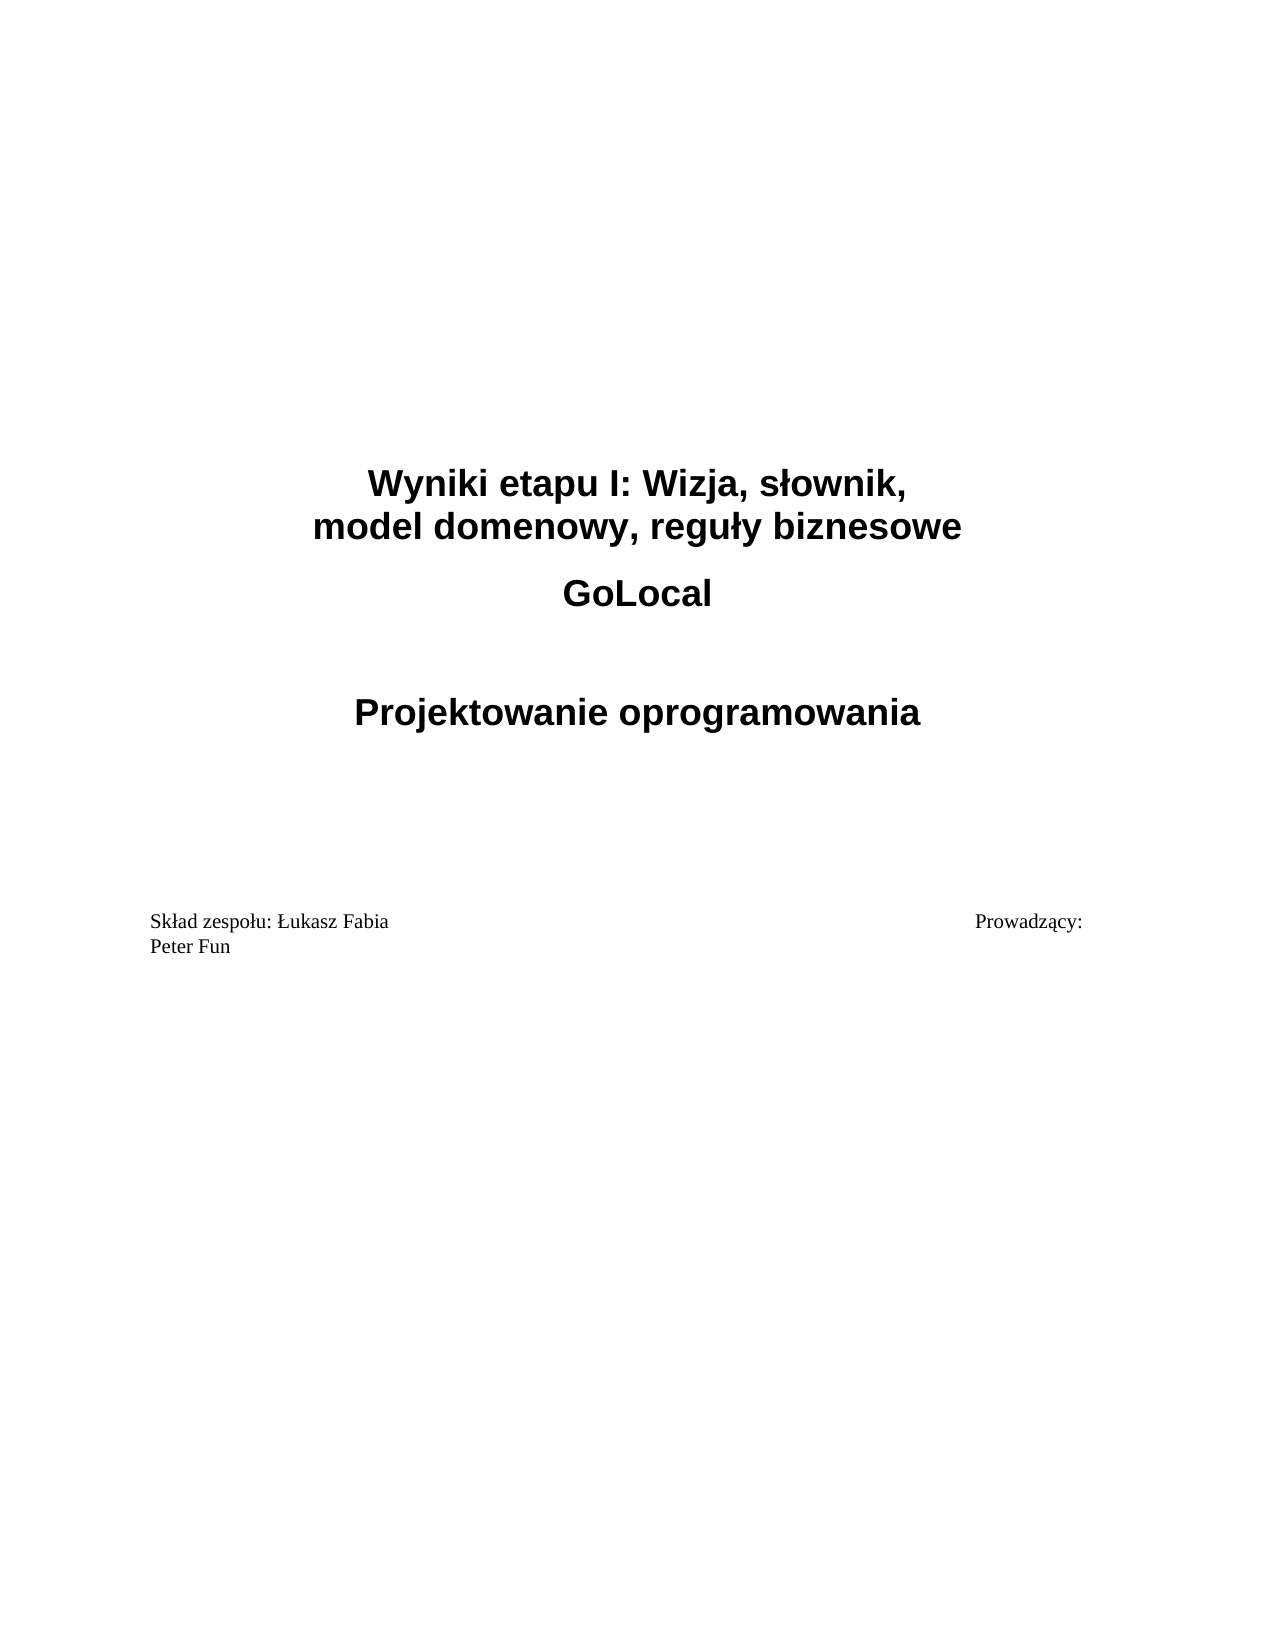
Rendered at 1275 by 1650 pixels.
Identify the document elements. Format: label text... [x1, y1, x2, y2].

title Wyniki etapu I: Wizja, słownik, model domenowy, reguły biznesowe [150, 461, 1125, 547]
title Projektowanie oprogramowania [150, 690, 1125, 733]
title GoLocal [150, 572, 1125, 615]
text Skład zespołu: Łukasz Fabia Prowadzący: Peter Fun [150, 908, 1125, 958]
